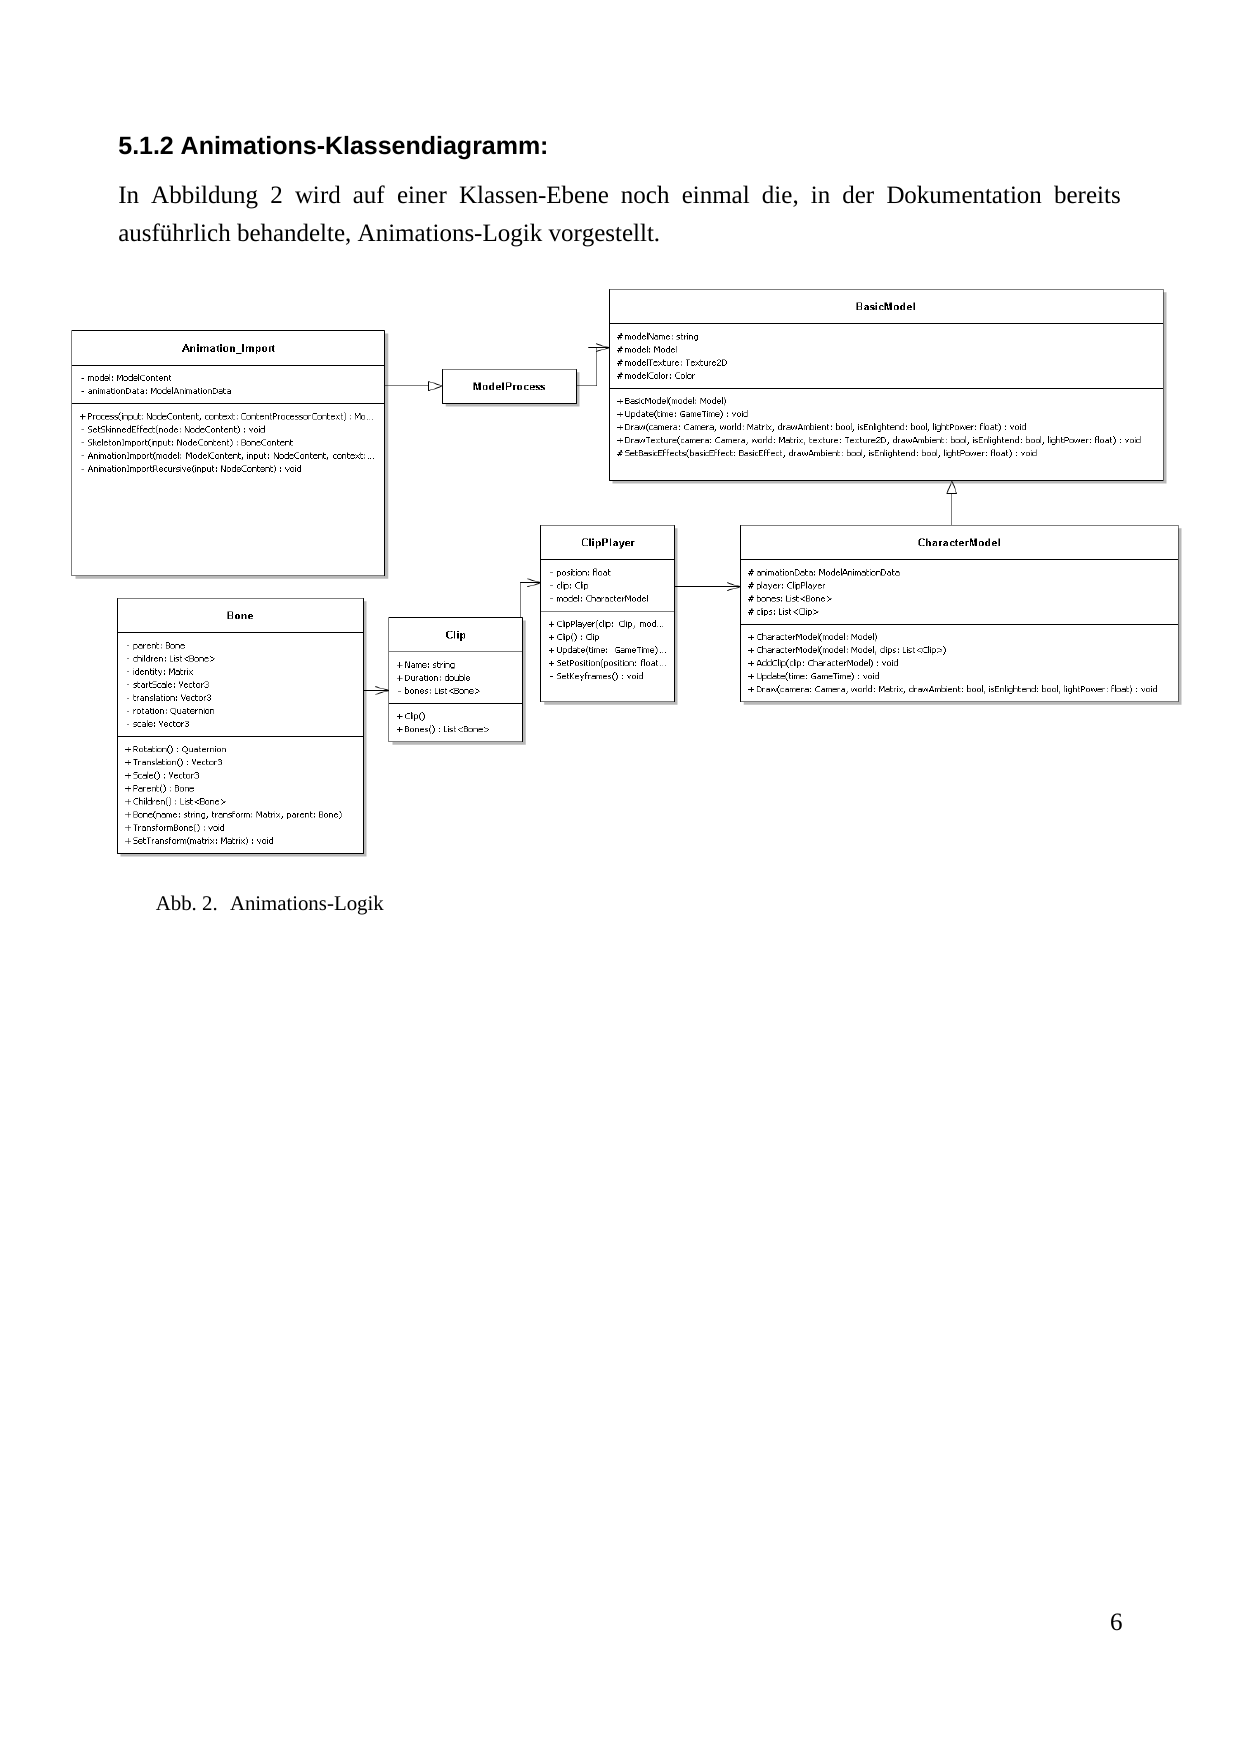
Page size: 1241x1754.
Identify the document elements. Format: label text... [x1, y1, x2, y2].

list Animations-Logik [156, 891, 1122, 914]
list [156, 263, 1122, 273]
text 5.1.2 Animations-Klassendiagramm: [118, 131, 1122, 159]
text In Abbildung 2 wird auf einer Klassen-Ebene noch einmal die, in der Dokumentation bereits ausführlich behandelte, Animations-Logik vorgestellt. [118, 180, 1122, 246]
picture [48, 273, 1197, 891]
